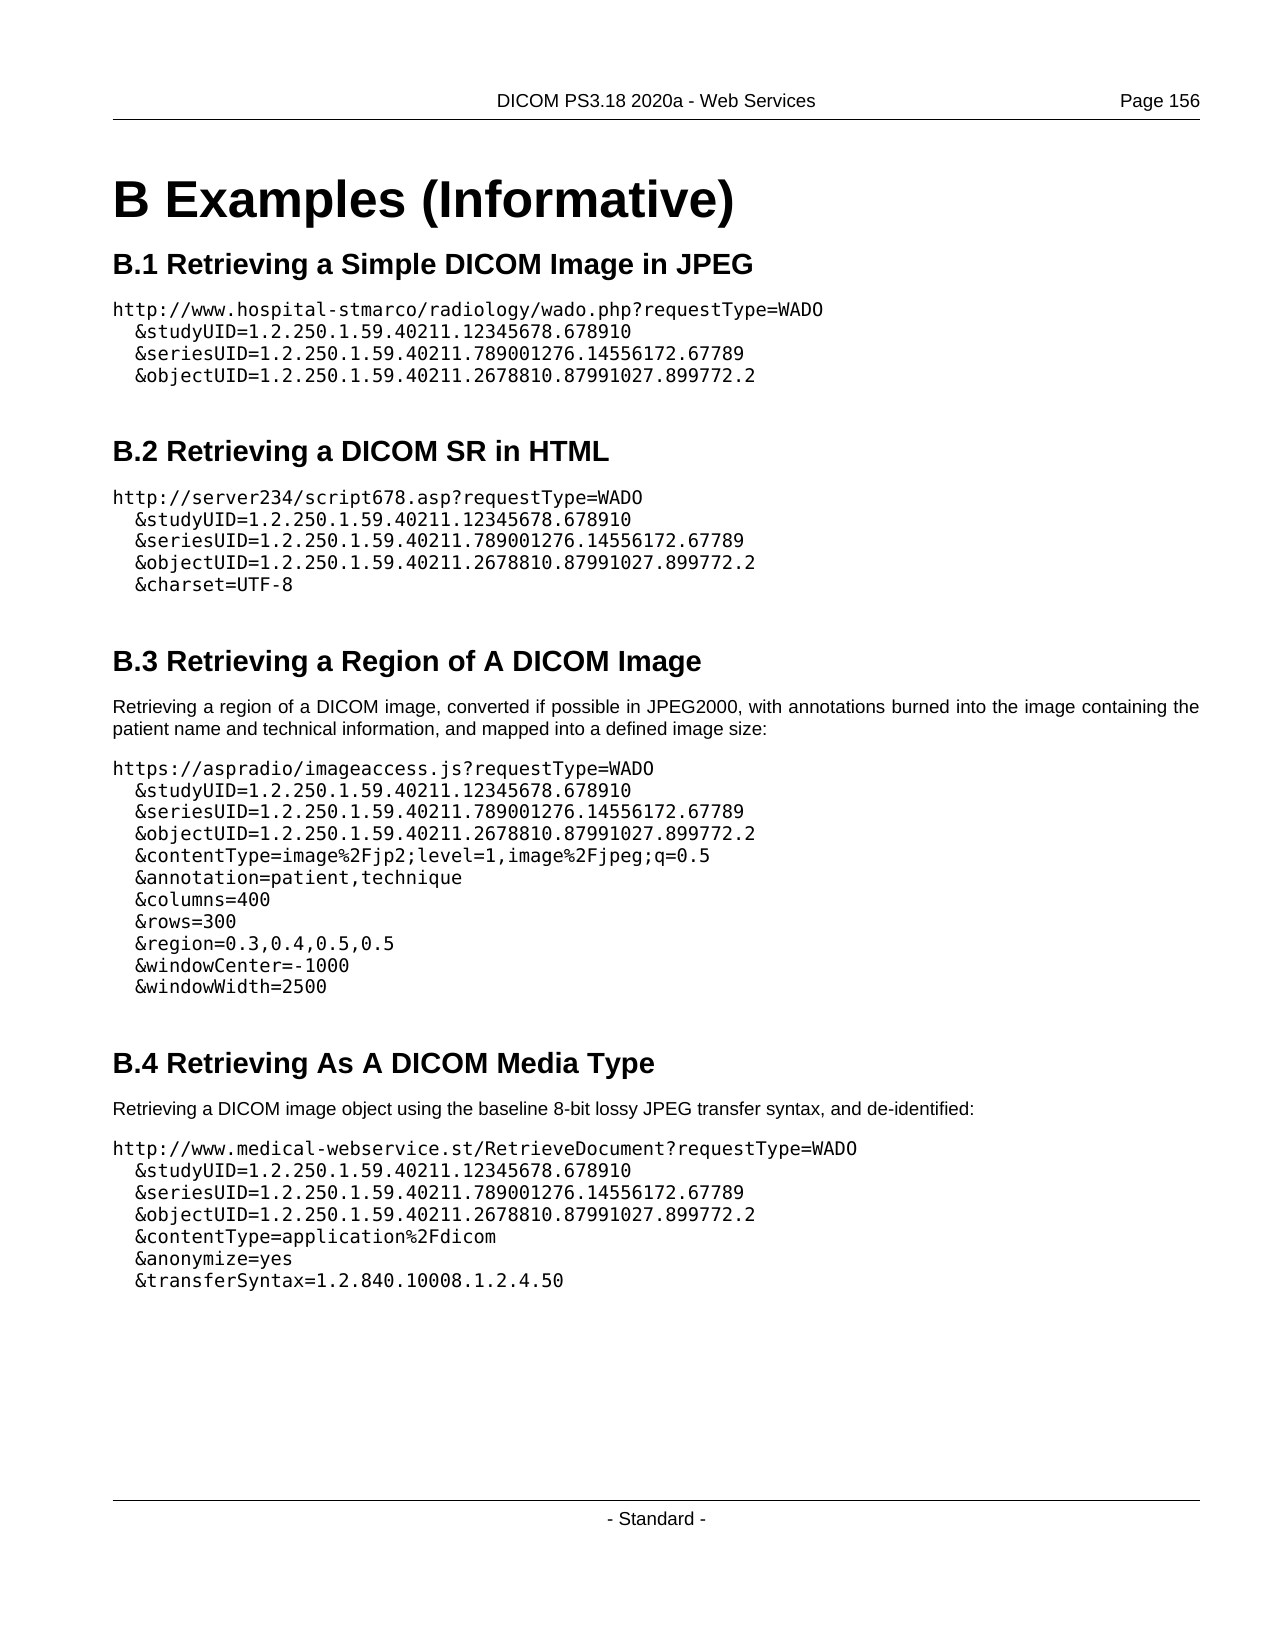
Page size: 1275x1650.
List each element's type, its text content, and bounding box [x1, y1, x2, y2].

text Retrieving a DICOM image object using the baseline 8-bit lossy JPEG transfer syntax, and de-identified: [112, 1098, 1200, 1120]
text B Examples (Informative) [112, 169, 1200, 228]
text http://server234/script678.asp?requestType=WADO &studyUID=1.2.250.1.59.40211.12345678.678910 &seriesUID=1.2.250.1.59.40211.789001276.14556172.67789 &objectUID=1.2.250.1.59.40211.2678810.87991027.899772.2 &charset=UTF-8 [112, 487, 1200, 625]
text B.2 Retrieving a DICOM SR in HTML [112, 434, 1200, 468]
text http://www.hospital-stmarco/radiology/wado.php?requestType=WADO &studyUID=1.2.250.1.59.40211.12345678.678910 &seriesUID=1.2.250.1.59.40211.789001276.14556172.67789 &objectUID=1.2.250.1.59.40211.2678810.87991027.899772.2 [112, 299, 1200, 416]
text B.4 Retrieving As A DICOM Media Type [112, 1046, 1200, 1079]
text Retrieving a region of a DICOM image, converted if possible in JPEG2000, with annotations burned into the image containing the patient name and technical information, and mapped into a defined image size: [112, 696, 1200, 739]
text https://aspradio/imageaccess.js?requestType=WADO &studyUID=1.2.250.1.59.40211.12345678.678910 &seriesUID=1.2.250.1.59.40211.789001276.14556172.67789 &objectUID=1.2.250.1.59.40211.2678810.87991027.899772.2 &contentType=image%2Fjp2;level=1,image%2Fjpeg;q=0.5 &annotation=patient,technique &columns=400 &rows=300 &region=0.3,0.4,0.5,0.5 &windowCenter=-1000 &windowWidth=2500 [112, 758, 1200, 1027]
text B.3 Retrieving a Region of A DICOM Image [112, 643, 1200, 677]
text http://www.medical-webservice.st/RetrieveDocument?requestType=WADO &studyUID=1.2.250.1.59.40211.12345678.678910 &seriesUID=1.2.250.1.59.40211.789001276.14556172.67789 &objectUID=1.2.250.1.59.40211.2678810.87991027.899772.2 &contentType=application%2Fdicom &anonymize=yes &transferSyntax=1.2.840.10008.1.2.4.50 [112, 1138, 1200, 1320]
text B.1 Retrieving a Simple DICOM Image in JPEG [112, 247, 1200, 281]
